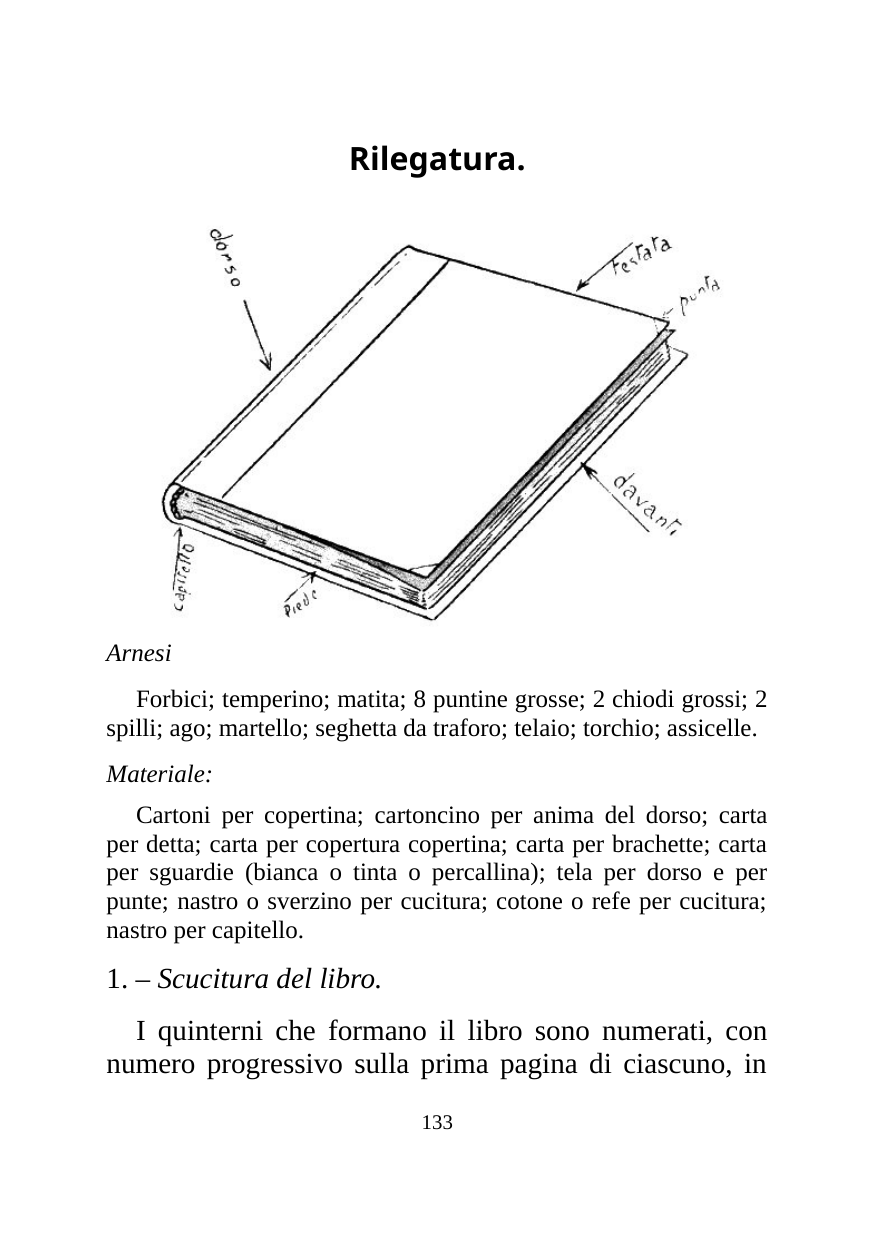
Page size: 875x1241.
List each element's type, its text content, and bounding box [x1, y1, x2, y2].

subtitle Rilegatura. [106, 136, 768, 179]
text Arnesi [106, 638, 768, 666]
text Forbici; temperino; matita; 8 puntine grosse; 2 chiodi grossi; 2 spilli; ago; martello; seghetta da traforo; telaio; torchio; assicelle. [106, 684, 768, 742]
text 1. – Scucitura del libro. [106, 961, 768, 995]
text Materiale: [106, 759, 768, 788]
picture [144, 208, 730, 638]
text I quinterni che formano il libro sono numerati, con numero progressivo sulla prima pagina di ciascuno, in [106, 1013, 768, 1080]
text Cartoni per copertina; cartoncino per anima del dorso; carta per detta; carta per copertura copertina; carta per brachette; carta per sguardie (bianca o tinta o percallina); tela per dorso e per punte; nastro o sverzino per cucitura; cotone o refe per cucitura; nastro per capitello. [106, 800, 768, 944]
